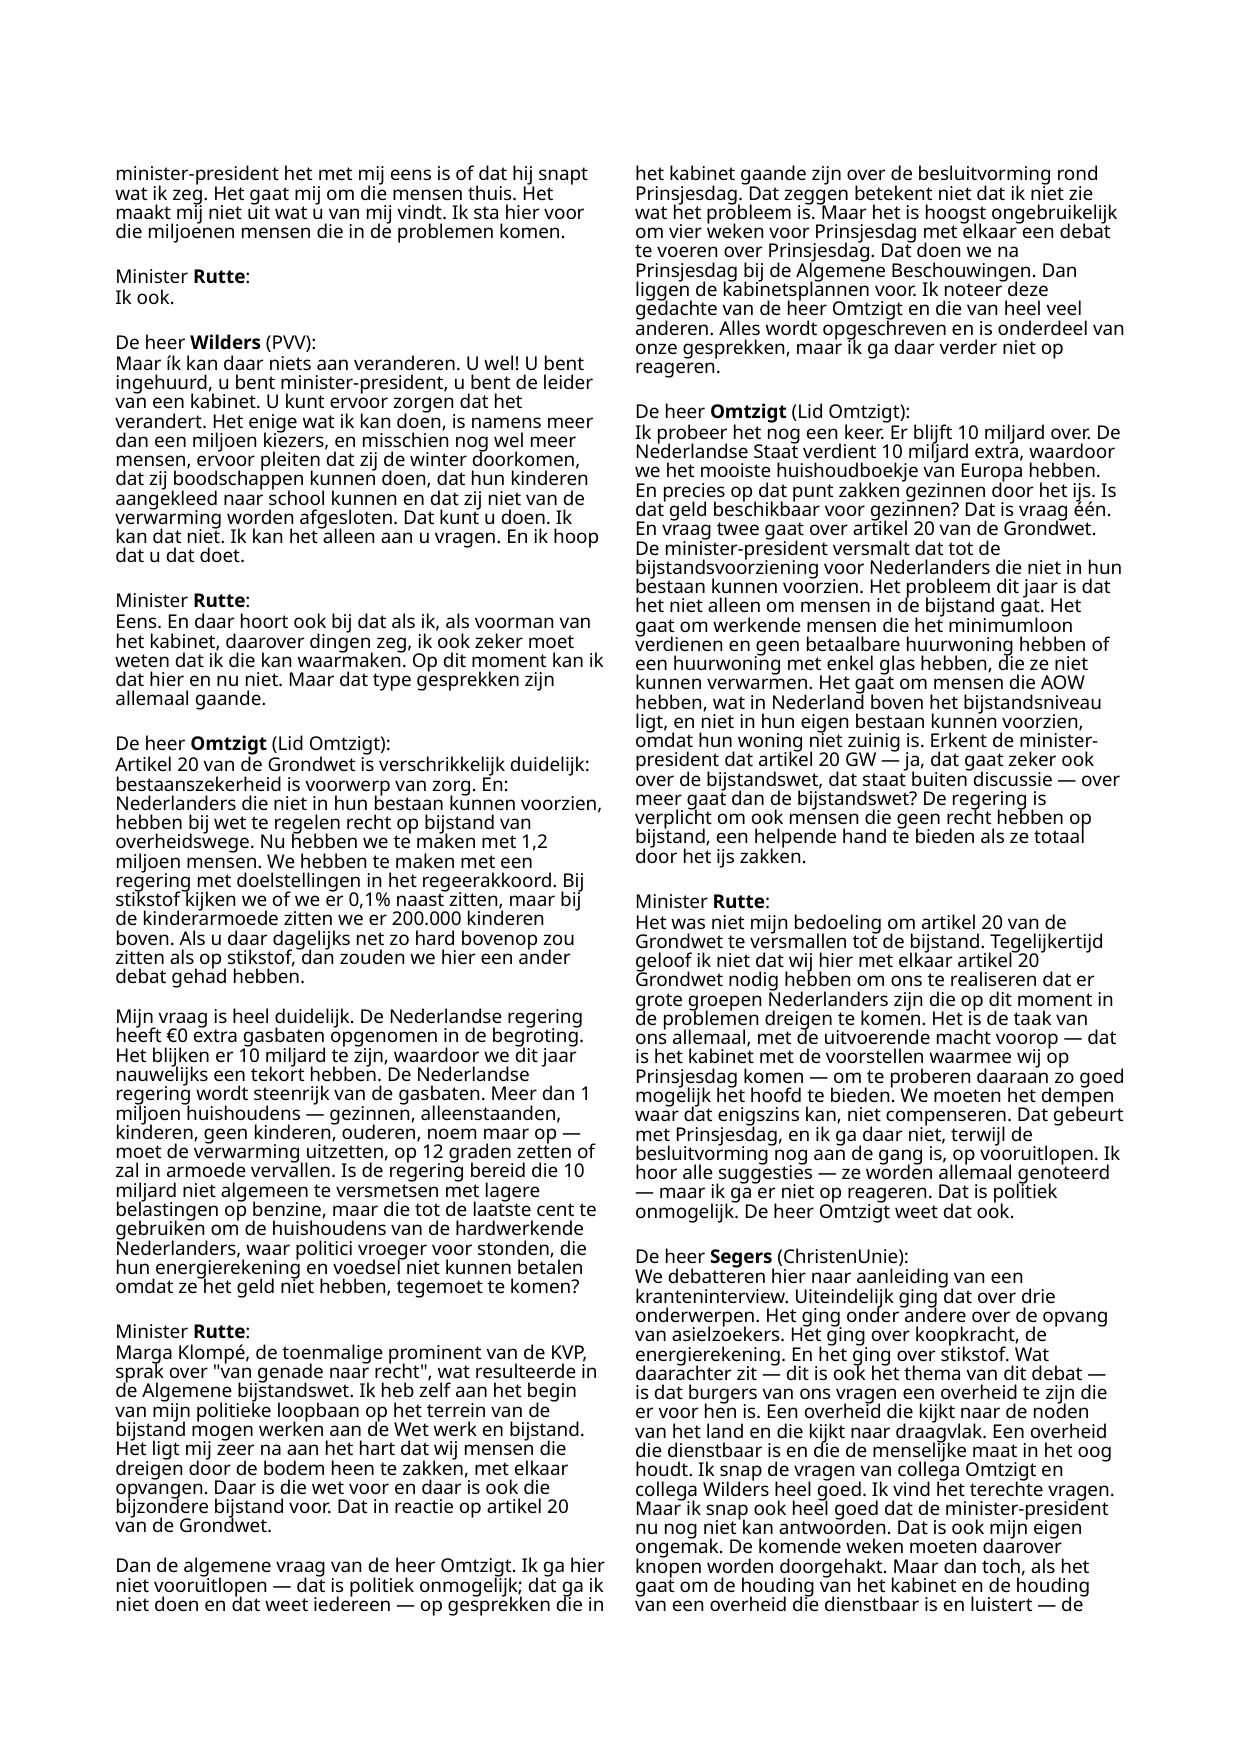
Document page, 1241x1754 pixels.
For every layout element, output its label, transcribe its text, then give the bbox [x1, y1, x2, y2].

text Minister Rutte: [115, 588, 605, 613]
text Minister Rutte: [635, 888, 1125, 914]
text We debatteren hier naar aanleiding van een kranteninterview. Uiteindelijk ging dat over drie onderwerpen. Het ging onder andere over de opvang van asielzoekers. Het ging over koopkracht, de energierekening. En het ging over stikstof. Wat daarachter zit — dit is ook het thema van dit debat — is dat burgers van ons vragen een overheid te zijn die er voor hen is. Een overheid die kijkt naar de noden van het land en die kijkt naar draagvlak. Een overheid die dienstbaar is en die de menselijke maat in het oog houdt. Ik snap de vragen van collega Omtzigt en collega Wilders heel goed. Ik vind het terechte vragen. Maar ik snap ook heel goed dat de minister-president nu nog niet kan antwoorden. Dat is ook mijn eigen ongemak. De komende weken moeten daarover knopen worden doorgehakt. Maar dan toch, als het gaat om de houding van het kabinet en de houding van een overheid die dienstbaar is en luistert — de [635, 1268, 1125, 1615]
text Mijn vraag is heel duidelijk. De Nederlandse regering heeft €0 extra gasbaten opgenomen in de begroting. Het blijken er 10 miljard te zijn, waardoor we dit jaar nauwelijks een tekort hebben. De Nederlandse regering wordt steenrijk van de gasbaten. Meer dan 1 miljoen huishoudens — gezinnen, alleenstaanden, kinderen, geen kinderen, ouderen, noem maar op — moet de verwarming uitzetten, op 12 graden zetten of zal in armoede vervallen. Is de regering bereid die 10 miljard niet algemeen te versmetsen met lagere belastingen op benzine, maar die tot de laatste cent te gebruiken om de huishoudens van de hardwerkende Nederlanders, waar politici vroeger voor stonden, die hun energierekening en voedsel niet kunnen betalen omdat ze het geld niet hebben, tegemoet te komen? [115, 1008, 605, 1297]
text Marga Klompé, de toenmalige prominent van de KVP, sprak over "van genade naar recht", wat resulteerde in de Algemene bijstandswet. Ik heb zelf aan het begin van mijn politieke loopbaan op het terrein van de bijstand mogen werken aan de Wet werk en bijstand. Het ligt mij zeer na aan het hart dat wij mensen die dreigen door de bodem heen te zakken, met elkaar opvangen. Daar is die wet voor en daar is ook die bijzondere bijstand voor. Dat in reactie op artikel 20 van de Grondwet. [115, 1344, 605, 1537]
text Minister Rutte: [115, 1318, 605, 1344]
text Ik ook. [115, 289, 605, 308]
text minister-president het met mij eens is of dat hij snapt wat ik zeg. Het gaat mij om die mensen thuis. Het maakt mij niet uit wat u van mij vindt. Ik sta hier voor die miljoenen mensen die in de problemen komen. [115, 165, 605, 242]
text Maar ík kan daar niets aan veranderen. U wel! U bent ingehuurd, u bent minister-president, u bent de leider van een kabinet. U kunt ervoor zorgen dat het verandert. Het enige wat ik kan doen, is namens meer dan een miljoen kiezers, en misschien nog wel meer mensen, ervoor pleiten dat zij de winter doorkomen, dat zij boodschappen kunnen doen, dat hun kinderen aangekleed naar school kunnen en dat zij niet van de verwarming worden afgesloten. Dat kunt u doen. Ik kan dat niet. Ik kan het alleen aan u vragen. En ik hoop dat u dat doet. [115, 355, 605, 567]
text Minister Rutte: [115, 263, 605, 289]
text Eens. En daar hoort ook bij dat als ik, als voorman van het kabinet, daarover dingen zeg, ik ook zeker moet weten dat ik die kan waarmaken. Op dit moment kan ik dat hier en nu niet. Maar dat type gesprekken zijn allemaal gaande. [115, 613, 605, 710]
text het kabinet gaande zijn over de besluitvorming rond Prinsjesdag. Dat zeggen betekent niet dat ik niet zie wat het probleem is. Maar het is hoogst ongebruikelijk om vier weken voor Prinsjesdag met elkaar een debat te voeren over Prinsjesdag. Dat doen we na Prinsjesdag bij de Algemene Beschouwingen. Dan liggen de kabinetsplannen voor. Ik noteer deze gedachte van de heer Omtzigt en die van heel veel anderen. Alles wordt opgeschreven en is onderdeel van onze gesprekken, maar ik ga daar verder niet op reageren. [635, 165, 1125, 377]
text Het was niet mijn bedoeling om artikel 20 van de Grondwet te versmallen tot de bijstand. Tegelijkertijd geloof ik niet dat wij hier met elkaar artikel 20 Grondwet nodig hebben om ons te realiseren dat er grote groepen Nederlanders zijn die op dit moment in de problemen dreigen te komen. Het is de taak van ons allemaal, met de uitvoerende macht voorop — dat is het kabinet met de voorstellen waarmee wij op Prinsjesdag komen — om te proberen daaraan zo goed mogelijk het hoofd te bieden. We moeten het dempen waar dat enigszins kan, niet compenseren. Dat gebeurt met Prinsjesdag, en ik ga daar niet, terwijl de besluitvorming nog aan de gang is, op vooruitlopen. Ik hoor alle suggesties — ze worden allemaal genoteerd — maar ik ga er niet op reageren. Dat is politiek onmogelijk. De heer Omtzigt weet dat ook. [635, 914, 1125, 1222]
text De heer Omtzigt (Lid Omtzigt): [115, 731, 605, 756]
text De heer Segers (ChristenUnie): [635, 1243, 1125, 1268]
text De heer Omtzigt (Lid Omtzigt): [635, 398, 1125, 424]
text Artikel 20 van de Grondwet is verschrikkelijk duidelijk: bestaanszekerheid is voorwerp van zorg. En: Nederlanders die niet in hun bestaan kunnen voorzien, hebben bij wet te regelen recht op bijstand van overheidswege. Nu hebben we te maken met 1,2 miljoen mensen. We hebben te maken met een regering met doelstellingen in het regeerakkoord. Bij stikstof kijken we of we er 0,1% naast zitten, maar bij de kinderarmoede zitten we er 200.000 kinderen boven. Als u daar dagelijks net zo hard bovenop zou zitten als op stikstof, dan zouden we hier een ander debat gehad hebben. [115, 756, 605, 987]
text Dan de algemene vraag van de heer Omtzigt. Ik ga hier niet vooruitlopen — dat is politiek onmogelijk; dat ga ik niet doen en dat weet iedereen — op gesprekken die in [115, 1557, 605, 1615]
text Ik probeer het nog een keer. Er blijft 10 miljard over. De Nederlandse Staat verdient 10 miljard extra, waardoor we het mooiste huishoudboekje van Europa hebben. En precies op dat punt zakken gezinnen door het ijs. Is dat geld beschikbaar voor gezinnen? Dat is vraag één. En vraag twee gaat over artikel 20 van de Grondwet. De minister-president versmalt dat tot de bijstandsvoorziening voor Nederlanders die niet in hun bestaan kunnen voorzien. Het probleem dit jaar is dat het niet alleen om mensen in de bijstand gaat. Het gaat om werkende mensen die het minimumloon verdienen en geen betaalbare huurwoning hebben of een huurwoning met enkel glas hebben, die ze niet kunnen verwarmen. Het gaat om mensen die AOW hebben, wat in Nederland boven het bijstandsniveau ligt, en niet in hun eigen bestaan kunnen voorzien, omdat hun woning niet zuinig is. Erkent de minister-president dat artikel 20 GW — ja, dat gaat zeker ook over de bijstandswet, dat staat buiten discussie — over meer gaat dan de bijstandswet? De regering is verplicht om ook mensen die geen recht hebben op bijstand, een helpende hand te bieden als ze totaal door het ijs zakken. [635, 424, 1125, 867]
text De heer Wilders (PVV): [115, 329, 605, 355]
